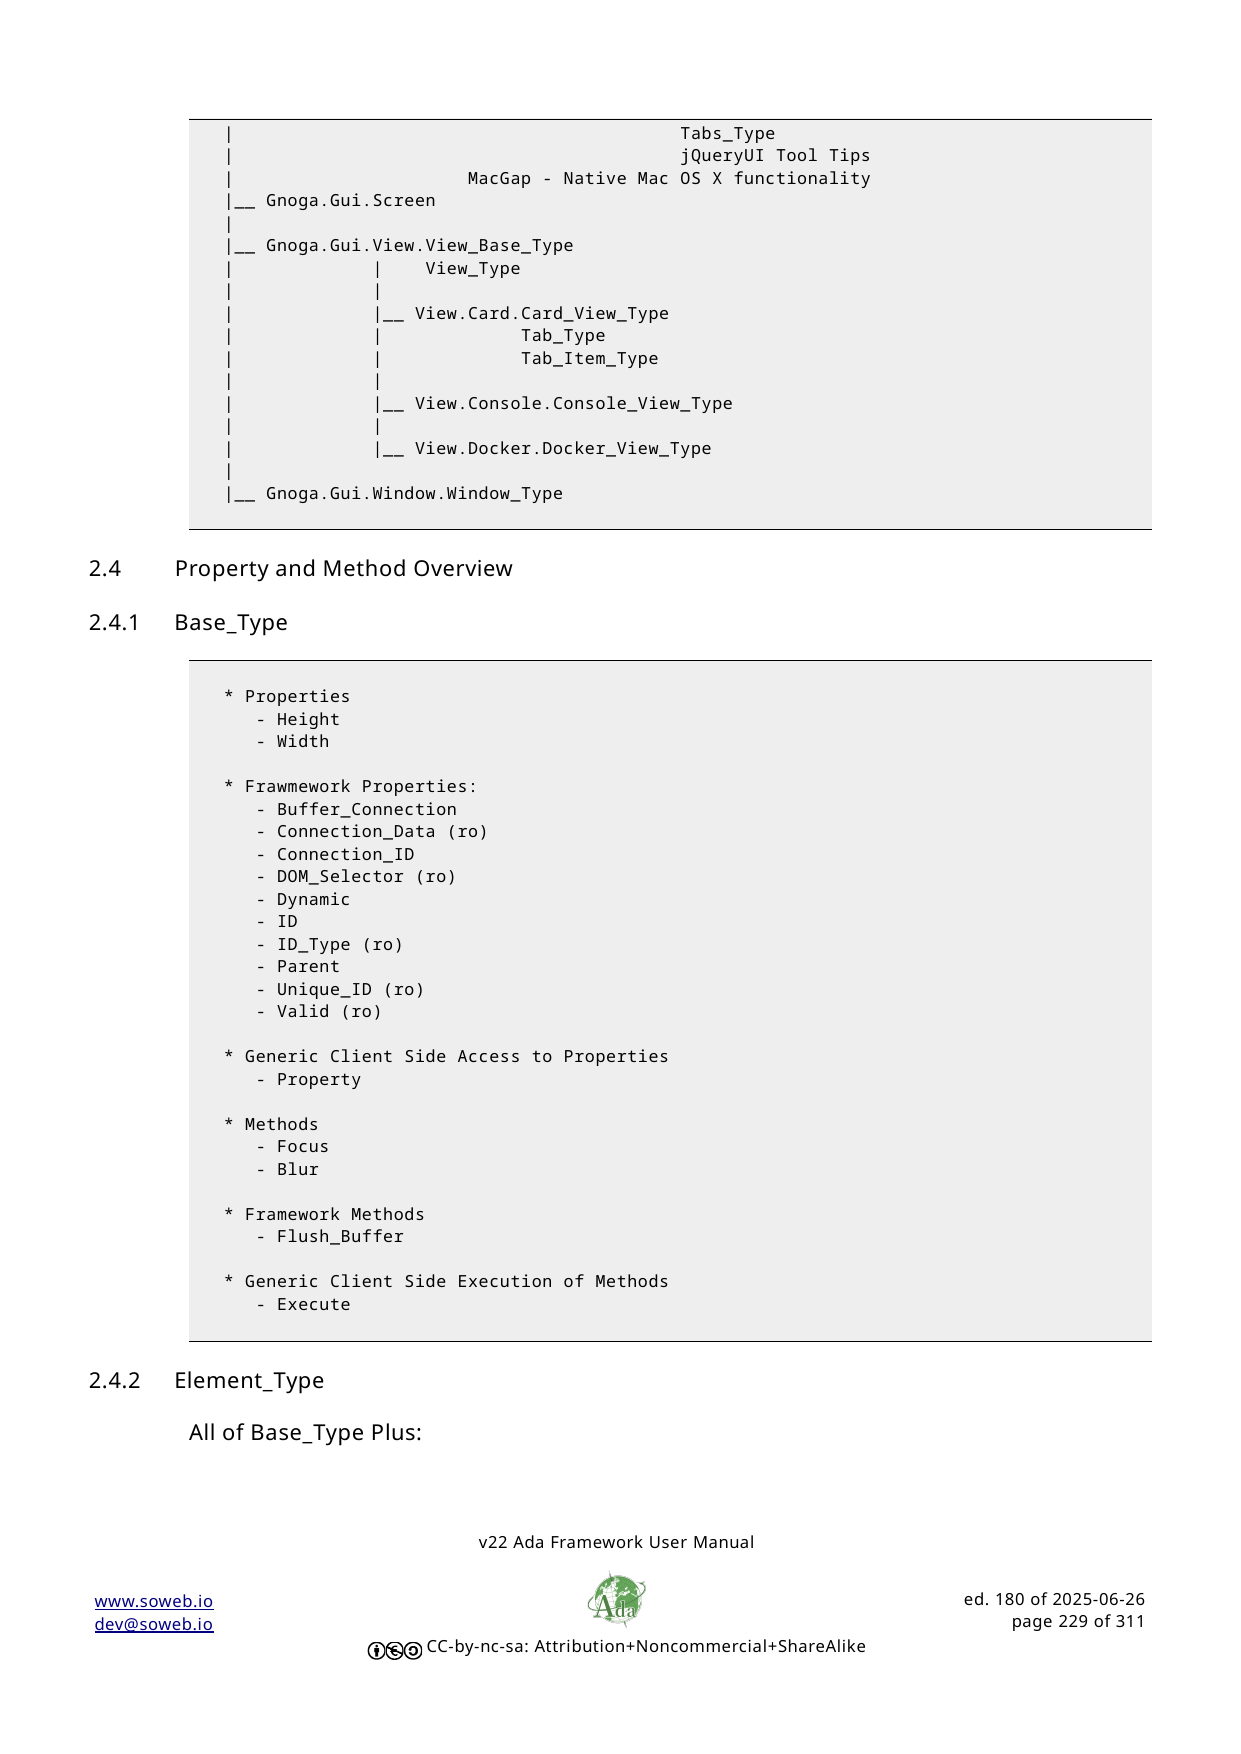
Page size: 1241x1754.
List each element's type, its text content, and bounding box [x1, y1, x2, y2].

subtitle Property and Method Overview [88, 553, 1152, 583]
list * Generic Client Side Access to Properties [189, 1042, 1152, 1065]
list - Valid (ro) [189, 997, 1152, 1020]
list | | View_Type [189, 253, 1152, 276]
list - ID [189, 907, 1152, 930]
subtitle Element_Type [88, 1364, 1152, 1405]
list * Frawmework Properties: [189, 772, 1152, 795]
list |__ Gnoga.Gui.Window.Window_Type [189, 478, 1152, 529]
list - Height [189, 705, 1152, 727]
list | [189, 456, 1152, 478]
text All of Base_Type Plus: [189, 1417, 1152, 1447]
list | Tabs_Type [189, 120, 1152, 141]
list - Flush_Buffer [189, 1222, 1152, 1245]
list - Blur [189, 1155, 1152, 1177]
list | |__ View.Card.Card_View_Type [189, 298, 1152, 321]
list | |__ View.Console.Console_View_Type [189, 388, 1152, 411]
list | | Tab_Type [189, 321, 1152, 343]
list - Dynamic [189, 885, 1152, 907]
list | MacGap - Native Mac OS X functionality [189, 163, 1152, 186]
list - Parent [189, 952, 1152, 975]
list - Buffer_Connection [189, 795, 1152, 817]
list - DOM_Selector (ro) [189, 862, 1152, 885]
subtitle Base_Type [88, 607, 1152, 648]
picture [367, 1642, 423, 1660]
list * Generic Client Side Execution of Methods [189, 1267, 1152, 1290]
list - ID_Type (ro) [189, 930, 1152, 952]
list * Framework Methods [189, 1200, 1152, 1222]
list | | [189, 276, 1152, 298]
list - Connection_ID [189, 840, 1152, 862]
picture [587, 1570, 646, 1629]
list | | [189, 411, 1152, 433]
list - Connection_Data (ro) [189, 817, 1152, 840]
list * Methods [189, 1110, 1152, 1132]
list |__ Gnoga.Gui.View.View_Base_Type [189, 231, 1152, 253]
list | | Tab_Item_Type [189, 343, 1152, 366]
list - Execute [189, 1290, 1152, 1341]
list |__ Gnoga.Gui.Screen [189, 186, 1152, 208]
list - Unique_ID (ro) [189, 975, 1152, 997]
list | jQueryUI Tool Tips [189, 141, 1152, 163]
list - Focus [189, 1132, 1152, 1155]
list | | [189, 366, 1152, 388]
list - Width [189, 727, 1152, 750]
list - Property [189, 1065, 1152, 1087]
list | |__ View.Docker.Docker_View_Type [189, 433, 1152, 456]
list * Properties [189, 661, 1152, 705]
list | [189, 208, 1152, 231]
